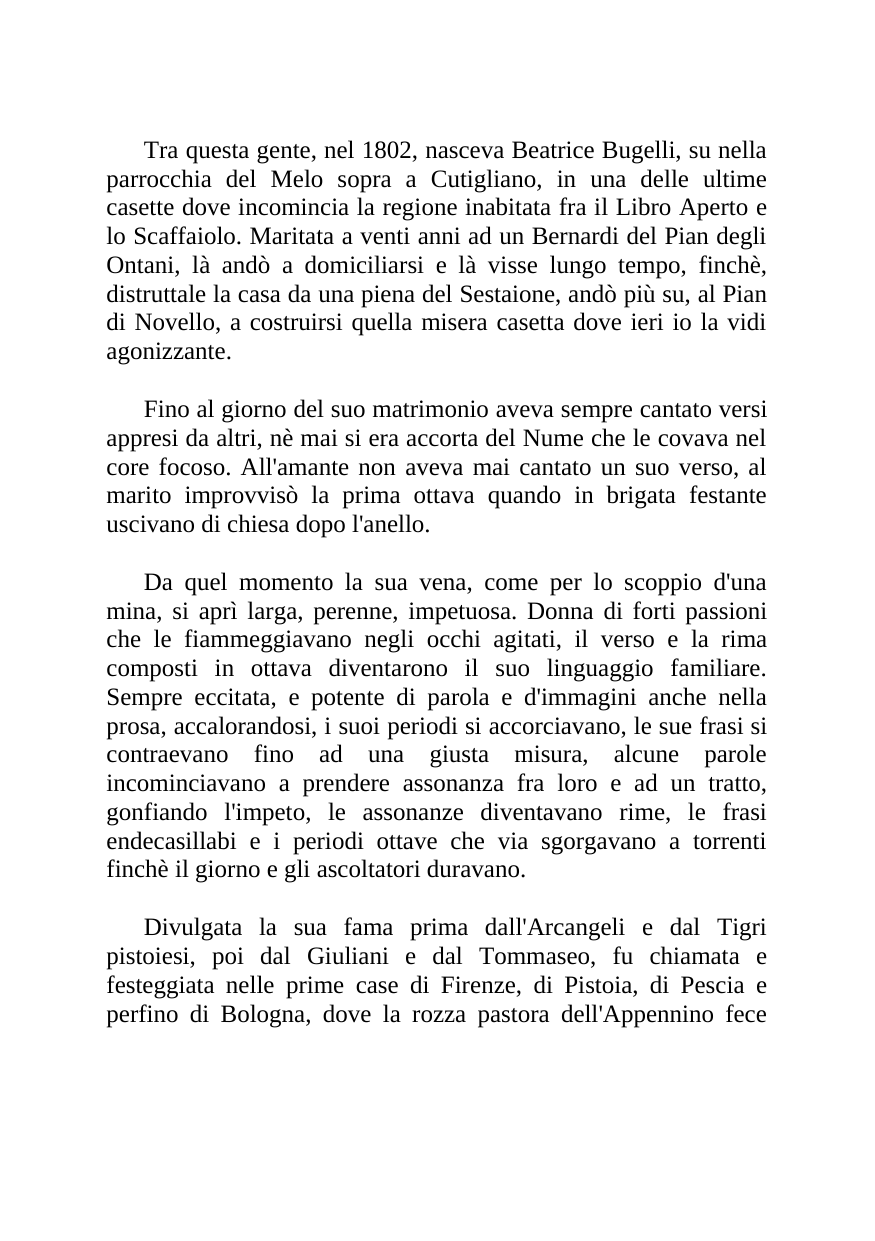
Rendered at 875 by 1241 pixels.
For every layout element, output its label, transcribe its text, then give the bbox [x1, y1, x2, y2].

text Fino al giorno del suo matrimonio aveva sempre cantato versi appresi da altri, nè mai si era accorta del Nume che le covava nel core focoso. All'amante non aveva mai cantato un suo verso, al marito improvvisò la prima ottava quando in brigata festante uscivano di chiesa dopo l'anello. [106, 394, 768, 538]
text Da quel momento la sua vena, come per lo scoppio d'una mina, si aprì larga, perenne, impetuosa. Donna di forti passioni che le fiammeggiavano negli occhi agitati, il verso e la rima composti in ottava diventarono il suo linguaggio familiare. Sempre eccitata, e potente di parola e d'immagini anche nella prosa, accalorandosi, i suoi periodi si accorciavano, le sue frasi si contraevano fino ad una giusta misura, alcune parole incominciavano a prendere assonanza fra loro e ad un tratto, gonfiando l'impeto, le assonanze diventavano rime, le frasi endecasillabi e i periodi ottave che via sgorgavano a torrenti finchè il giorno e gli ascoltatori duravano. [106, 567, 768, 883]
text Tra questa gente, nel 1802, nasceva Beatrice Bugelli, su nella parrocchia del Melo sopra a Cutigliano, in una delle ultime casette dove incomincia la regione inabitata fra il Libro Aperto e lo Scaffaiolo. Maritata a venti anni ad un Bernardi del Pian degli Ontani, là andò a domiciliarsi e là visse lungo tempo, finchè, distruttale la casa da una piena del Sestaione, andò più su, al Pian di Novello, a costruirsi quella misera casetta dove ieri io la vidi agonizzante. [106, 135, 768, 365]
text Divulgata la sua fama prima dall'Arcangeli e dal Tigri pistoiesi, poi dal Giuliani e dal Tommaseo, fu chiamata e festeggiata nelle prime case di Firenze, di Pistoia, di Pescia e perfino di Bologna, dove la rozza pastora dell'Appennino fece [106, 912, 768, 1027]
